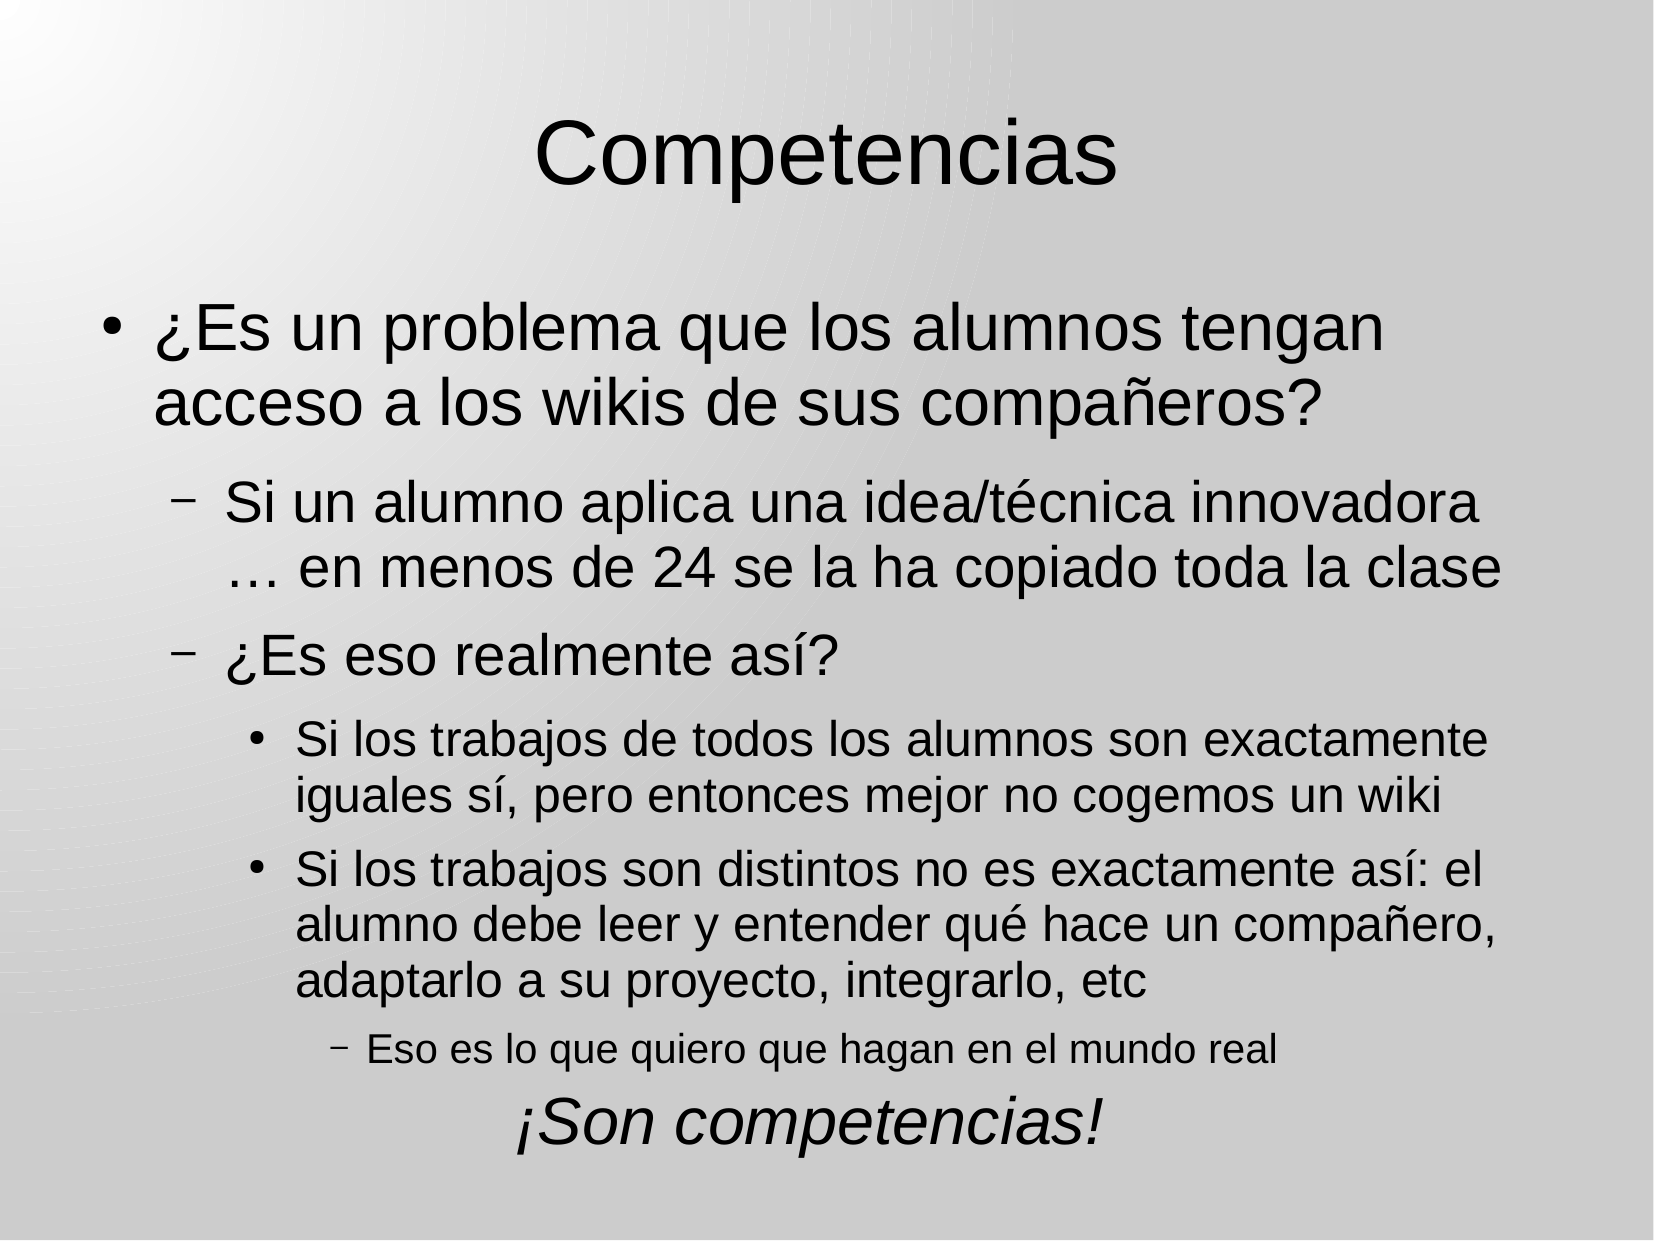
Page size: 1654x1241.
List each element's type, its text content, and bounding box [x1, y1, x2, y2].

title Competencias [82, 49, 1571, 257]
list ¿Es un problema que los alumnos tengan acceso a los wikis de sus compañeros? Si un alumno aplica una idea/técnica innovadora … en menos de 24 se la ha copiado toda la clase ¿Es eso realmente así? Si los trabajos de todos los alumnos son exactamente iguales sí, pero entonces mejor no cogemos un wiki Si los trabajos son distintos no es exactamente así: el alumno debe leer y entender qué hace un compañero, adaptarlo a su proyecto, integrarlo, etc Eso es lo que quiero que hagan en el mundo real ¡Son competencias! [82, 290, 1538, 1170]
